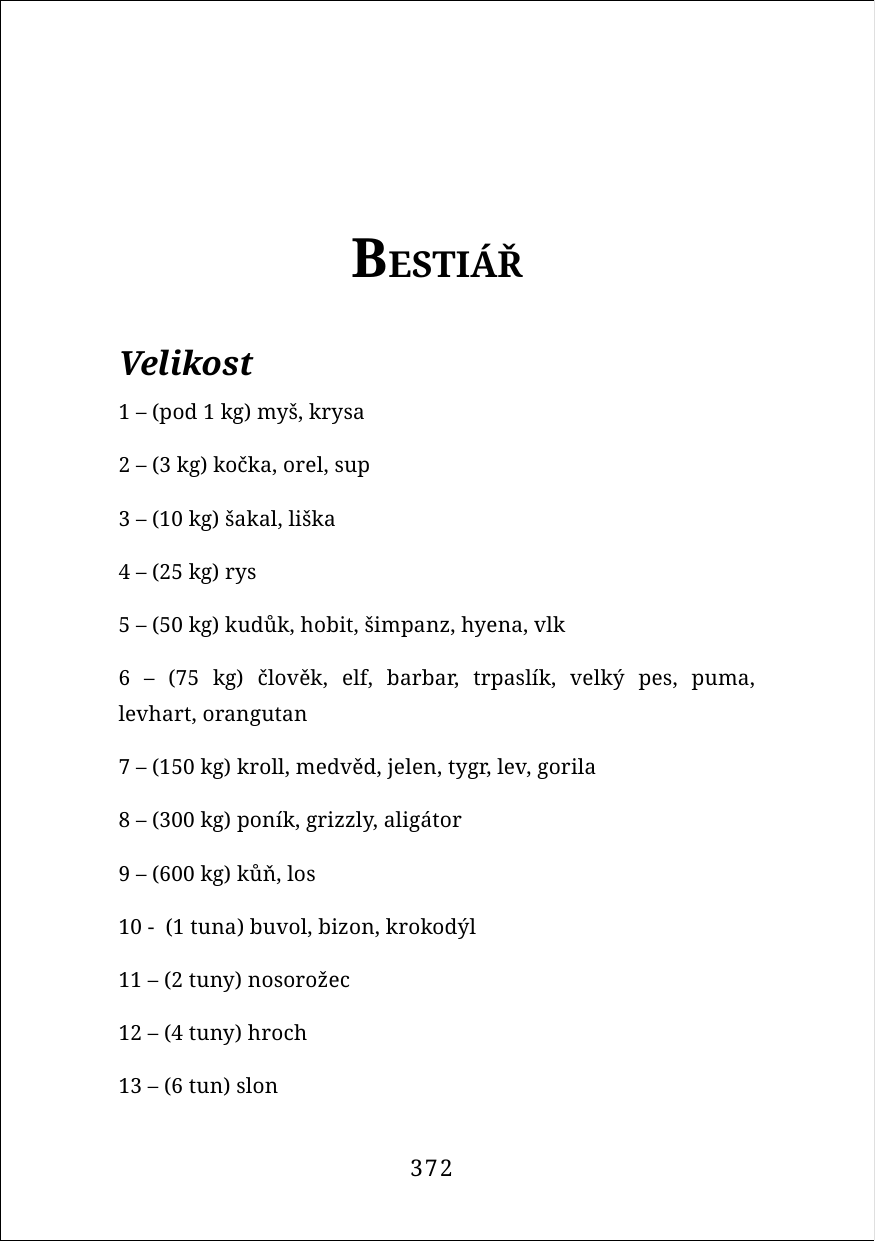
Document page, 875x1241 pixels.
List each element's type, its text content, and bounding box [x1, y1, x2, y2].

subtitle Bestiář [118, 219, 756, 293]
text 6 – (75 kg) člověk, elf, barbar, trpaslík, velký pes, puma, levhart, orangutan [118, 663, 756, 727]
text 3 – (10 kg) šakal, liška [118, 504, 756, 532]
text 5 – (50 kg) kudůk, hobit, šimpanz, hyena, vlk [118, 610, 756, 639]
text 8 – (300 kg) poník, grizzly, aligátor [118, 805, 756, 834]
text 13 – (6 tun) slon [118, 1072, 756, 1100]
text 10 - (1 tuna) buvol, bizon, krokodýl [118, 912, 756, 940]
text 1 – (pod 1 kg) myš, krysa [118, 397, 756, 426]
subtitle Velikost [118, 340, 756, 386]
text 2 – (3 kg) kočka, orel, sup [118, 451, 756, 479]
text 12 – (4 tuny) hroch [118, 1018, 756, 1047]
text 4 – (25 kg) rys [118, 557, 756, 585]
text 7 – (150 kg) kroll, medvěd, jelen, tygr, lev, gorila [118, 752, 756, 781]
text 9 – (600 kg) kůň, los [118, 859, 756, 887]
text 11 – (2 tuny) nosorožec [118, 965, 756, 993]
